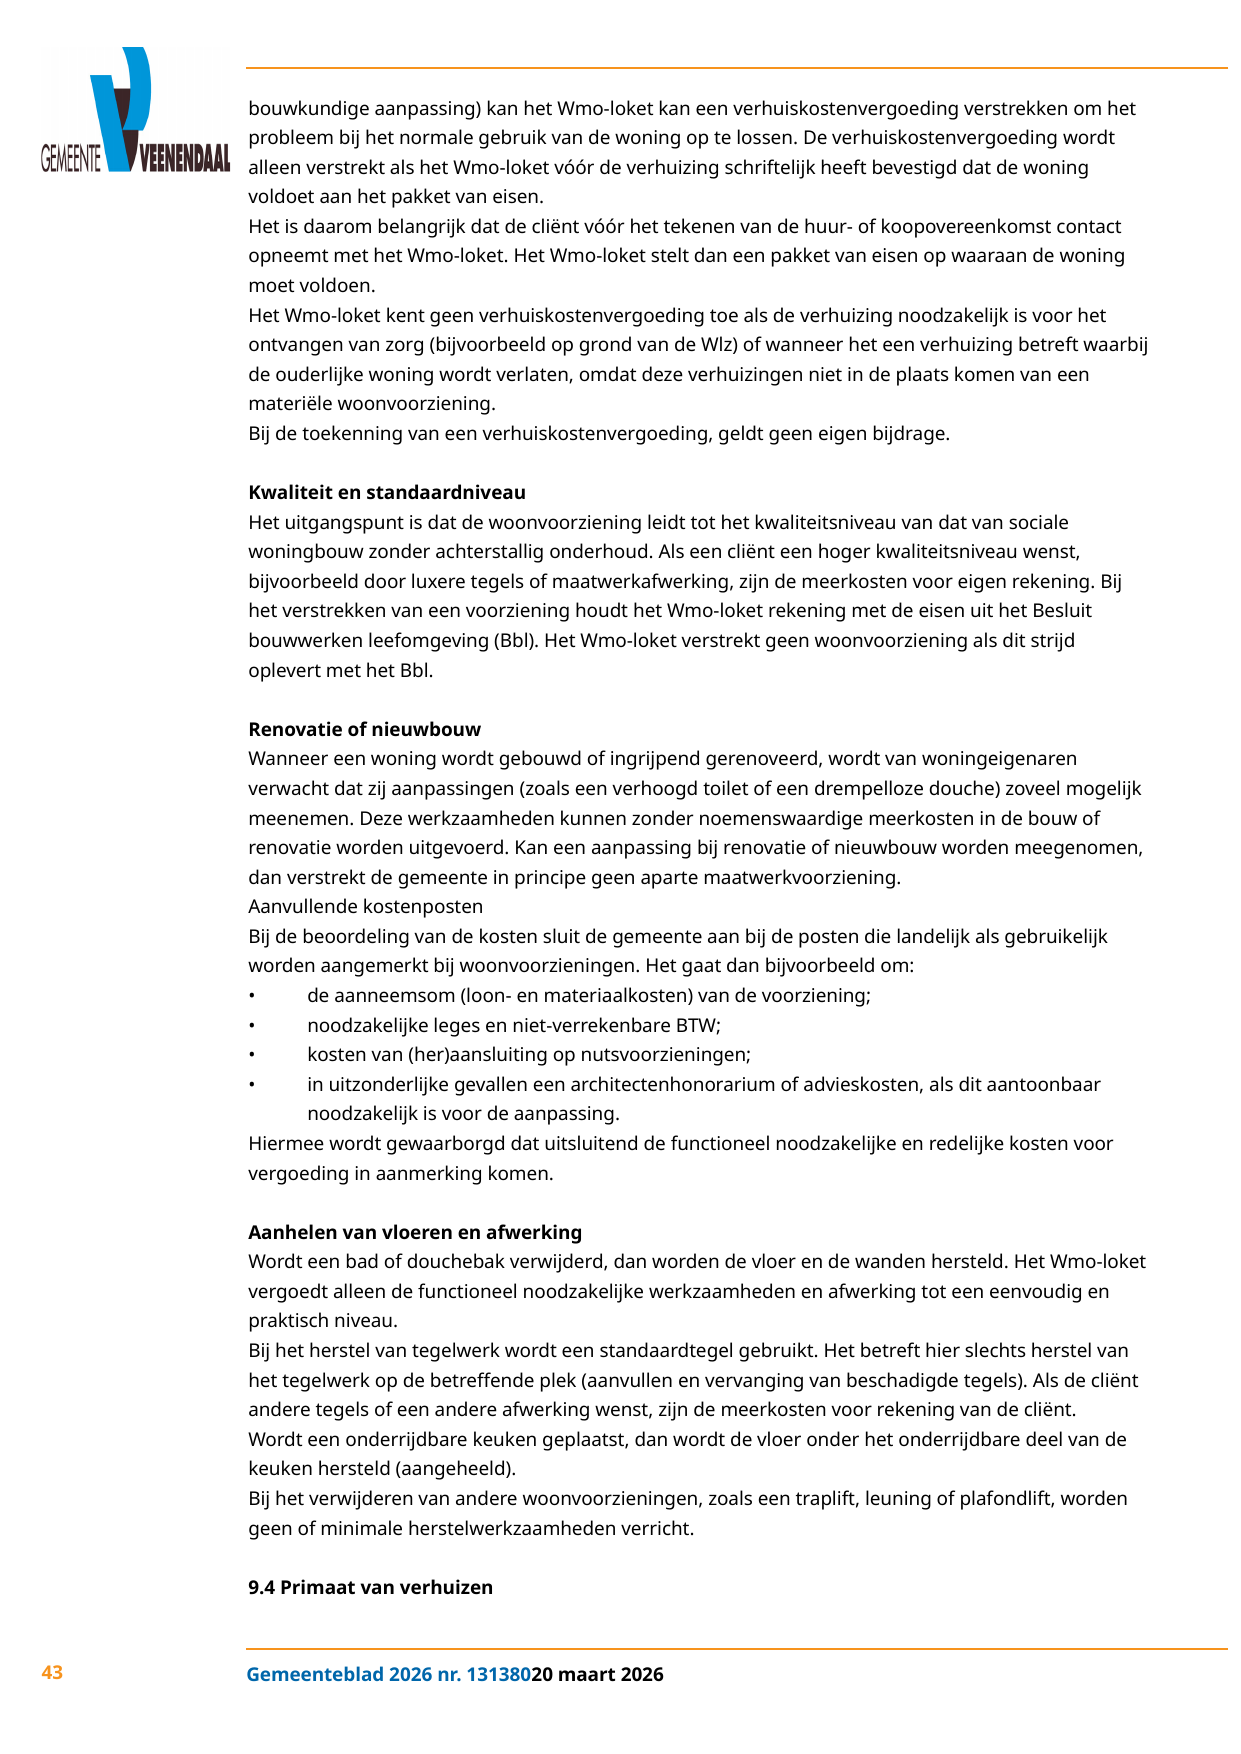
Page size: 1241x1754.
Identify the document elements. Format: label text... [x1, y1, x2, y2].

text Het is daarom belangrijk dat de cliënt vóór het tekenen van de huur- of koopovereenkomst contact opneemt met het Wmo-loket. Het Wmo-loket stelt dan een pakket van eisen op waaraan de woning moet voldoen. [248, 213, 1152, 298]
text Hiermee wordt gewaarborgd dat uitsluitend de functioneel noodzakelijke en redelijke kosten voor vergoeding in aanmerking komen. [248, 1130, 1152, 1186]
text Wordt een bad of douchebak verwijderd, dan worden de vloer en de wanden hersteld. Het Wmo-loket vergoedt alleen de functioneel noodzakelijke werkzaamheden en afwerking tot een eenvoudig en praktisch niveau. [248, 1248, 1152, 1333]
text Bij het herstel van tegelwerk wordt een standaardtegel gebruikt. Het betreft hier slechts herstel van het tegelwerk op de betreffende plek (aanvullen en vervanging van beschadigde tegels). Als de cliënt andere tegels of een andere afwerking wenst, zijn de meerkosten voor rekening van de cliënt. [248, 1337, 1152, 1422]
list de aanneemsom (loon- en materiaalkosten) van de voorziening; [248, 982, 1152, 1008]
list in uitzonderlijke gevallen een architectenhonorarium of advieskosten, als dit aantoonbaar noodzakelijk is voor de aanpassing. [248, 1071, 1152, 1126]
picture [123, 47, 231, 172]
text Het uitgangspunt is dat de woonvoorziening leidt tot het kwaliteitsniveau van dat van sociale woningbouw zonder achterstallig onderhoud. Als een cliënt een hoger kwaliteitsniveau wenst, bijvoorbeeld door luxere tegels of maatwerkafwerking, zijn de meerkosten voor eigen rekening. Bij het verstrekken van een voorziening houdt het Wmo-loket rekening met de eisen uit het Besluit bouwwerken leefomgeving (Bbl). Het Wmo-loket verstrekt geen woonvoorziening als dit strijd oplevert met het Bbl. [248, 509, 1152, 683]
text Wanneer een woning wordt gebouwd of ingrijpend gerenoveerd, wordt van woningeigenaren verwacht dat zij aanpassingen (zoals een verhoogd toilet of een drempelloze douche) zoveel mogelijk meenemen. Deze werkzaamheden kunnen zonder noemenswaardige meerkosten in de bouw of renovatie worden uitgevoerd. Kan een aanpassing bij renovatie of nieuwbouw worden meegenomen, dan verstrekt de gemeente in principe geen aparte maatwerkvoorziening. [248, 746, 1152, 890]
text Het Wmo-loket kent geen verhuiskostenvergoeding toe als de verhuizing noodzakelijk is voor het ontvangen van zorg (bijvoorbeeld op grond van de Wlz) of wanneer het een verhuizing betreft waarbij de ouderlijke woning wordt verlaten, omdat deze verhuizingen niet in de plaats komen van een materiële woonvoorziening. [248, 302, 1152, 416]
text Bij de beoordeling van de kosten sluit de gemeente aan bij de posten die landelijk als gebruikelijk worden aangemerkt bij woonvoorzieningen. Het gaat dan bijvoorbeeld om: [248, 923, 1152, 978]
text bouwkundige aanpassing) kan het Wmo-loket kan een verhuiskostenvergoeding verstrekken om het probleem bij het normale gebruik van de woning op te lossen. De verhuiskostenvergoeding wordt alleen verstrekt als het Wmo-loket vóór de verhuizing schriftelijk heeft bevestigd dat de woning voldoet aan het pakket van eisen. [248, 95, 1152, 209]
text Wordt een onderrijdbare keuken geplaatst, dan wordt de vloer onder het onderrijdbare deel van de keuken hersteld (aangeheeld). [248, 1426, 1152, 1481]
text Bij het verwijderen van andere woonvoorzieningen, zoals een traplift, leuning of plafondlift, worden geen of minimale herstelwerkzaamheden verricht. [248, 1485, 1152, 1541]
text 9.4 Primaat van verhuizen [248, 1574, 1152, 1600]
list kosten van (her)aansluiting op nutsvoorzieningen; [248, 1041, 1152, 1067]
text Aanhelen van vloeren en afwerking [248, 1219, 1152, 1245]
list noodzakelijke leges en niet-verrekenbare BTW; [248, 1012, 1152, 1038]
picture [41, 47, 130, 172]
text Kwaliteit en standaardniveau [248, 479, 1152, 505]
text Bij de toekenning van een verhuiskostenvergoeding, geldt geen eigen bijdrage. [248, 420, 1152, 446]
text Renovatie of nieuwbouw [248, 716, 1152, 742]
text Aanvullende kostenposten [248, 893, 1152, 919]
